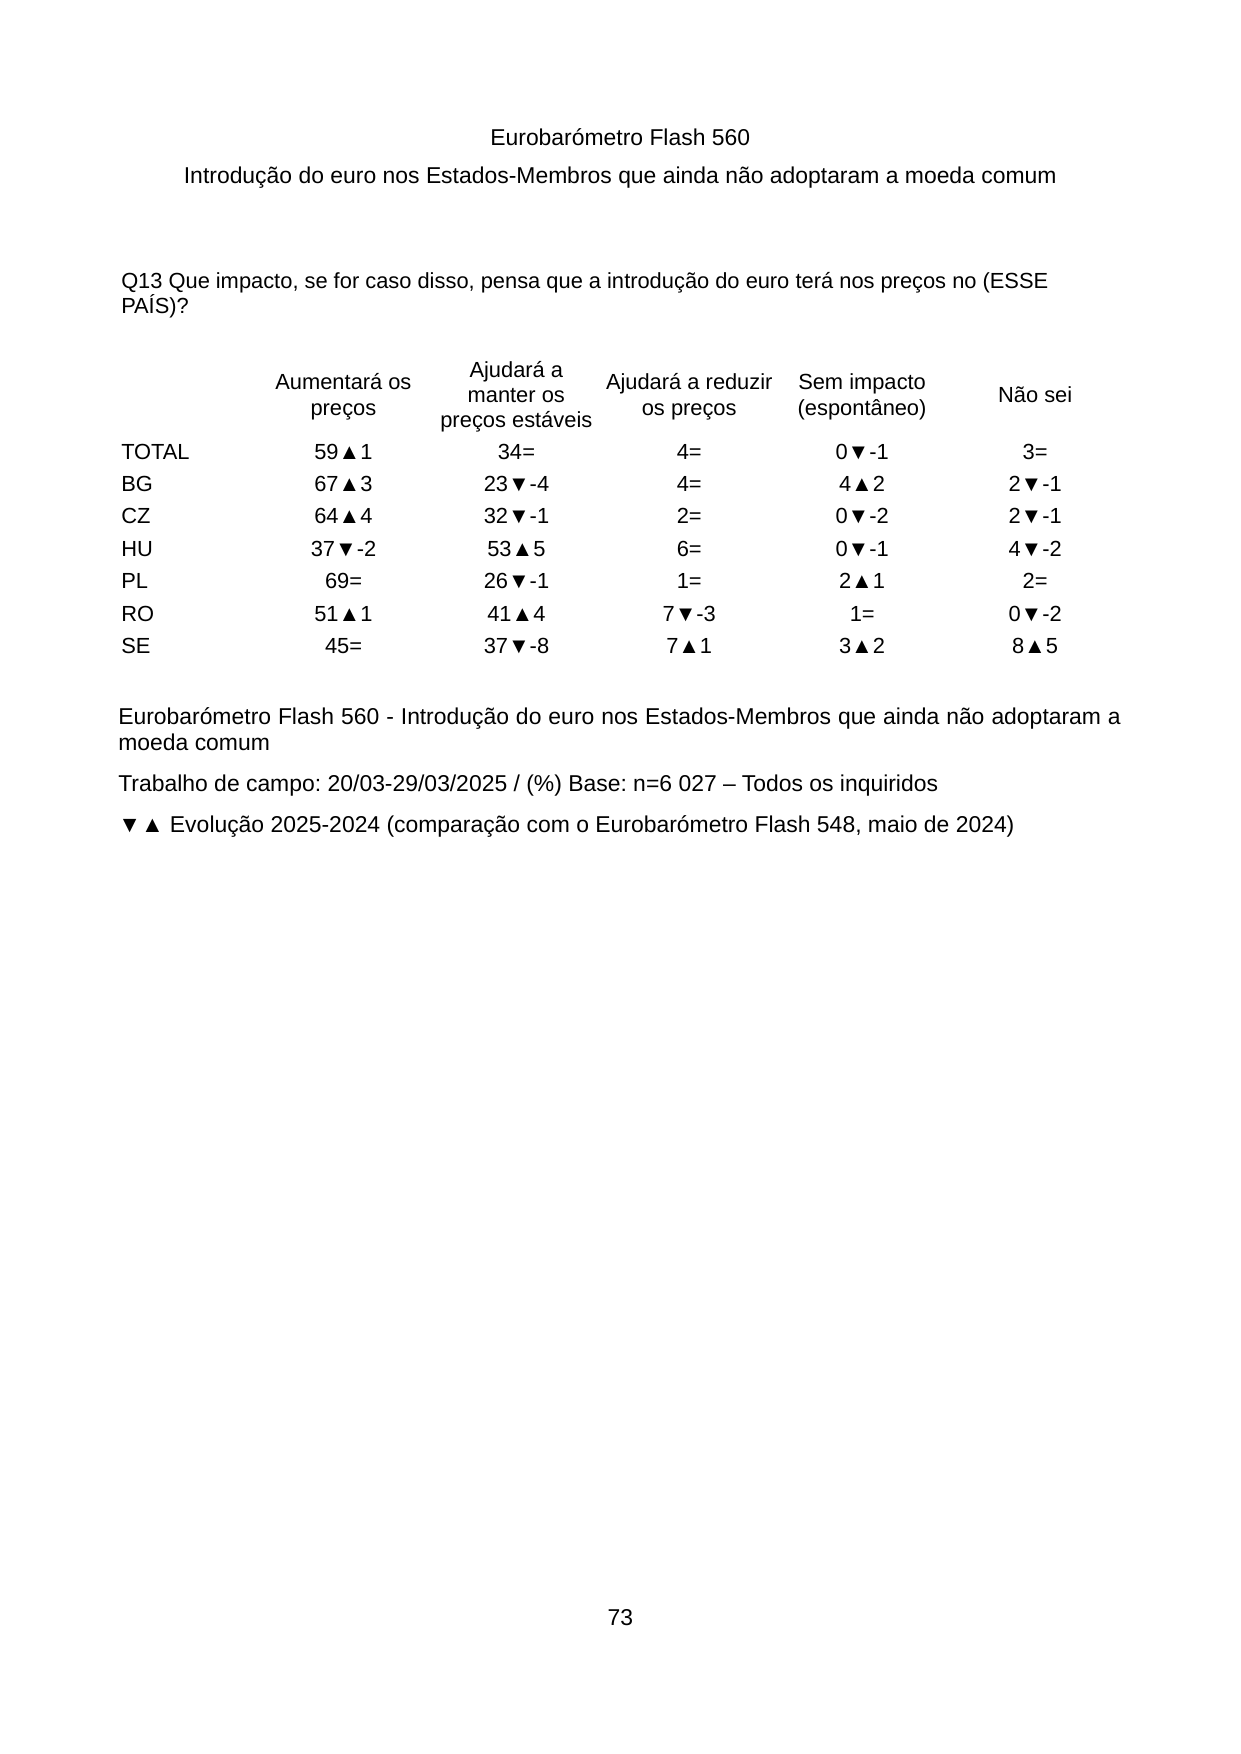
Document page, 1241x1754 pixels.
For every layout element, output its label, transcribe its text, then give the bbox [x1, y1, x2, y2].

table_cell 7▲1 [603, 630, 776, 662]
table_cell 26▼-1 [430, 565, 603, 597]
table_cell [118, 321, 257, 354]
table_cell 51▲1 [257, 597, 430, 629]
table_cell 23▼-4 [430, 468, 603, 500]
table_header Q13 Que impacto, se for caso disso, pensa que a introdução do euro terá nos preços no (ESSE PAÍS)? [118, 265, 1121, 321]
table_cell 1= [603, 565, 776, 597]
table_cell 69= [257, 565, 430, 597]
table_cell 41▲4 [430, 597, 603, 629]
table_cell 32▼-1 [430, 500, 603, 532]
table_cell 0▼-2 [776, 500, 948, 532]
table_cell SE [118, 630, 257, 662]
table_cell 3= [949, 435, 1121, 467]
table_cell HU [118, 532, 257, 565]
table_cell 2= [603, 500, 776, 532]
table_cell [430, 321, 603, 354]
table_cell PL [118, 565, 257, 597]
table_cell BG [118, 468, 257, 500]
table_cell Não sei [949, 354, 1121, 435]
table_cell [118, 354, 257, 435]
table_cell 2= [949, 565, 1121, 597]
table_cell 0▼-1 [776, 532, 948, 565]
text ▼▲ Evolução 2025-2024 (comparação com o Eurobarómetro Flash 548, maio de 2024) [118, 811, 1122, 837]
table_cell 2▼-1 [949, 468, 1121, 500]
table_cell Ajudará a manter os preços estáveis [430, 354, 603, 435]
table_cell 3▲2 [776, 630, 948, 662]
table_cell 4= [603, 468, 776, 500]
table_cell Sem impacto (espontâneo) [776, 354, 948, 435]
table_cell 2▲1 [776, 565, 948, 597]
table_cell 4= [603, 435, 776, 467]
table_cell 1= [776, 597, 948, 629]
table_cell 7▼-3 [603, 597, 776, 629]
text Eurobarómetro Flash 560 - Introdução do euro nos Estados-Membros que ainda não adoptaram a moeda comum [118, 703, 1122, 756]
table_cell [603, 321, 776, 354]
table_cell 53▲5 [430, 532, 603, 565]
table_cell 45= [257, 630, 430, 662]
table_cell 0▼-2 [949, 597, 1121, 629]
table_cell 6= [603, 532, 776, 565]
table_cell 34= [430, 435, 603, 467]
table_cell 0▼-1 [776, 435, 948, 467]
table_cell 67▲3 [257, 468, 430, 500]
table_cell 37▼-8 [430, 630, 603, 662]
text Trabalho de campo: 20/03-29/03/2025 / (%) Base: n=6 027 – Todos os inquiridos [118, 770, 1122, 796]
table_cell 4▼-2 [949, 532, 1121, 565]
table_cell Aumentará os preços [257, 354, 430, 435]
table_cell 2▼-1 [949, 500, 1121, 532]
table_cell [257, 321, 430, 354]
table_cell 64▲4 [257, 500, 430, 532]
table_cell RO [118, 597, 257, 629]
table_cell Ajudará a reduzir os preços [603, 354, 776, 435]
table_cell 8▲5 [949, 630, 1121, 662]
table_cell CZ [118, 500, 257, 532]
table_cell [776, 321, 948, 354]
table_cell TOTAL [118, 435, 257, 467]
table_cell [949, 321, 1121, 354]
table_cell 37▼-2 [257, 532, 430, 565]
table_cell 59▲1 [257, 435, 430, 467]
table_cell 4▲2 [776, 468, 948, 500]
